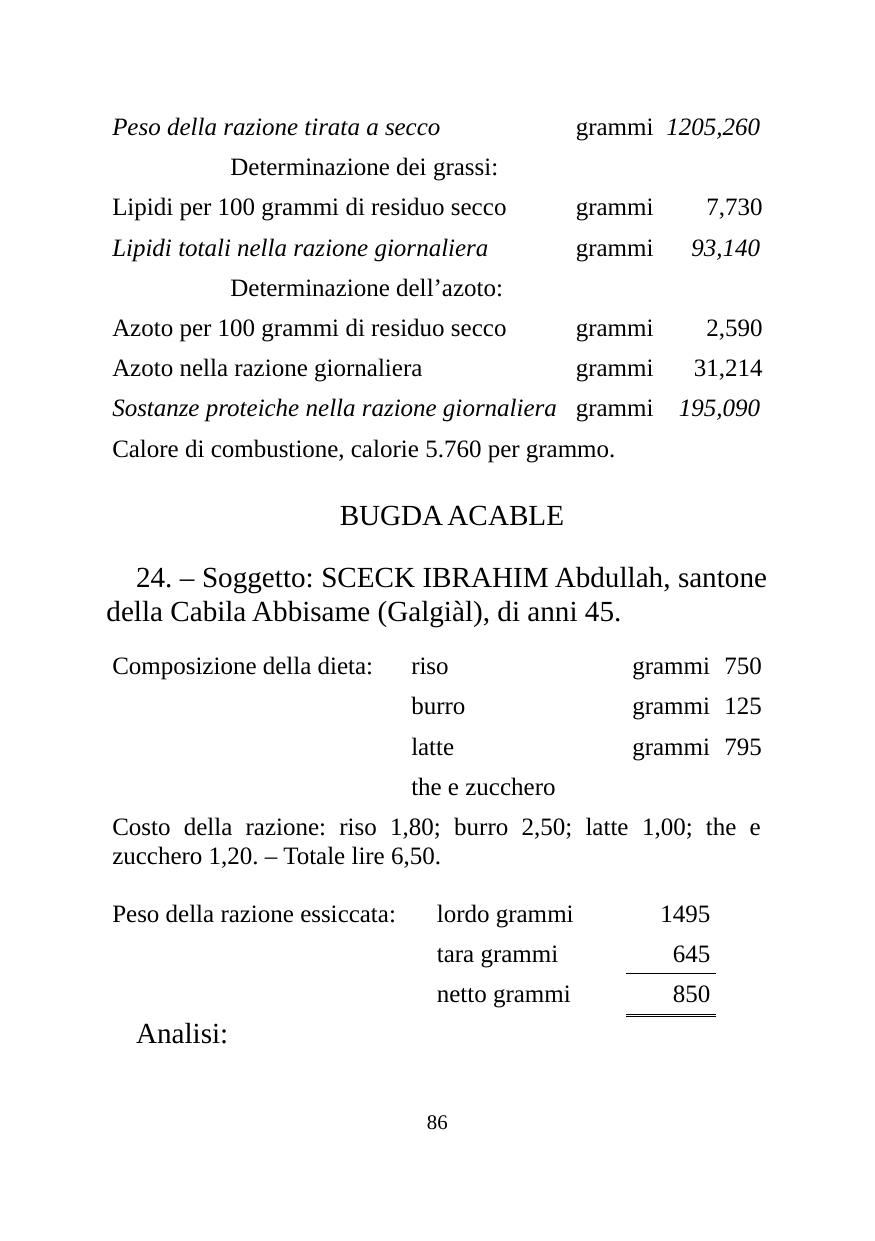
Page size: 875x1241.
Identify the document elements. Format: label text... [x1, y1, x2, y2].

text 24. – Soggetto: SCECK IBRAHIM Abdullah, santone della Cabila Abbisame (Galgiàl), di anni 45. [106, 561, 768, 628]
table_cell burro [405, 686, 626, 726]
table_cell Lipidi per 100 grammi di residuo secco [106, 187, 570, 227]
table_cell Azoto nella razione giornaliera [106, 348, 570, 388]
table_header 750 [716, 645, 767, 686]
table_cell the e zucchero [405, 766, 626, 806]
table_cell Peso della razione essiccata: [106, 875, 431, 933]
table_cell Azoto per 100 grammi di residuo secco [106, 307, 570, 347]
table_cell grammi [570, 106, 659, 146]
table_cell 645 [626, 933, 716, 973]
table_cell [716, 973, 767, 1014]
table_cell grammi [570, 348, 659, 388]
table_cell grammi [570, 307, 659, 347]
text Analisi: [106, 1016, 768, 1049]
table_cell Determinazione dei grassi: [106, 146, 768, 187]
table_cell Costo della razione: riso 1,80; burro 2,50; latte 1,00; the e zucchero 1,20. – Totale lire 6,50. [106, 806, 767, 875]
table_cell Calore di combustione, calorie 5.760 per grammo. [106, 428, 768, 468]
table_cell 1495 [626, 875, 716, 933]
table_cell 1205,260 [659, 106, 768, 146]
table_cell 195,090 [659, 388, 768, 428]
table_cell 7,730 [659, 187, 768, 227]
table_cell Determinazione dell’azoto: [106, 267, 768, 307]
table_cell Sostanze proteiche nella razione giornaliera [106, 388, 570, 428]
table_header grammi [626, 645, 716, 686]
table_cell 850 [626, 974, 716, 1014]
table_cell grammi [570, 388, 659, 428]
table_header Composizione della dieta: [106, 645, 405, 686]
table_cell 2,590 [659, 307, 768, 347]
table_cell tara grammi [431, 933, 626, 973]
table_cell 31,214 [659, 348, 768, 388]
table_header riso [405, 645, 626, 686]
table_cell [106, 933, 431, 973]
table_cell [106, 726, 405, 766]
table_cell [106, 766, 405, 806]
table_cell grammi [626, 686, 716, 726]
table_cell 125 [716, 686, 767, 726]
table_cell [106, 686, 405, 726]
table_cell Lipidi totali nella razione giornaliera [106, 227, 570, 267]
table_cell netto grammi [431, 973, 626, 1014]
table_cell grammi [570, 227, 659, 267]
table_cell grammi [570, 187, 659, 227]
table_cell 93,140 [659, 227, 768, 267]
table_cell [106, 973, 431, 1014]
table_cell lordo grammi [431, 875, 626, 933]
table_cell grammi [626, 726, 716, 766]
table_cell [716, 933, 767, 973]
table_cell [626, 766, 716, 806]
table_cell latte [405, 726, 626, 766]
table_cell [716, 875, 767, 933]
table_cell Peso della razione tirata a secco [106, 106, 570, 146]
table_cell 795 [716, 726, 767, 766]
text BUGDA ACABLE [106, 498, 768, 531]
table_cell [716, 766, 767, 806]
